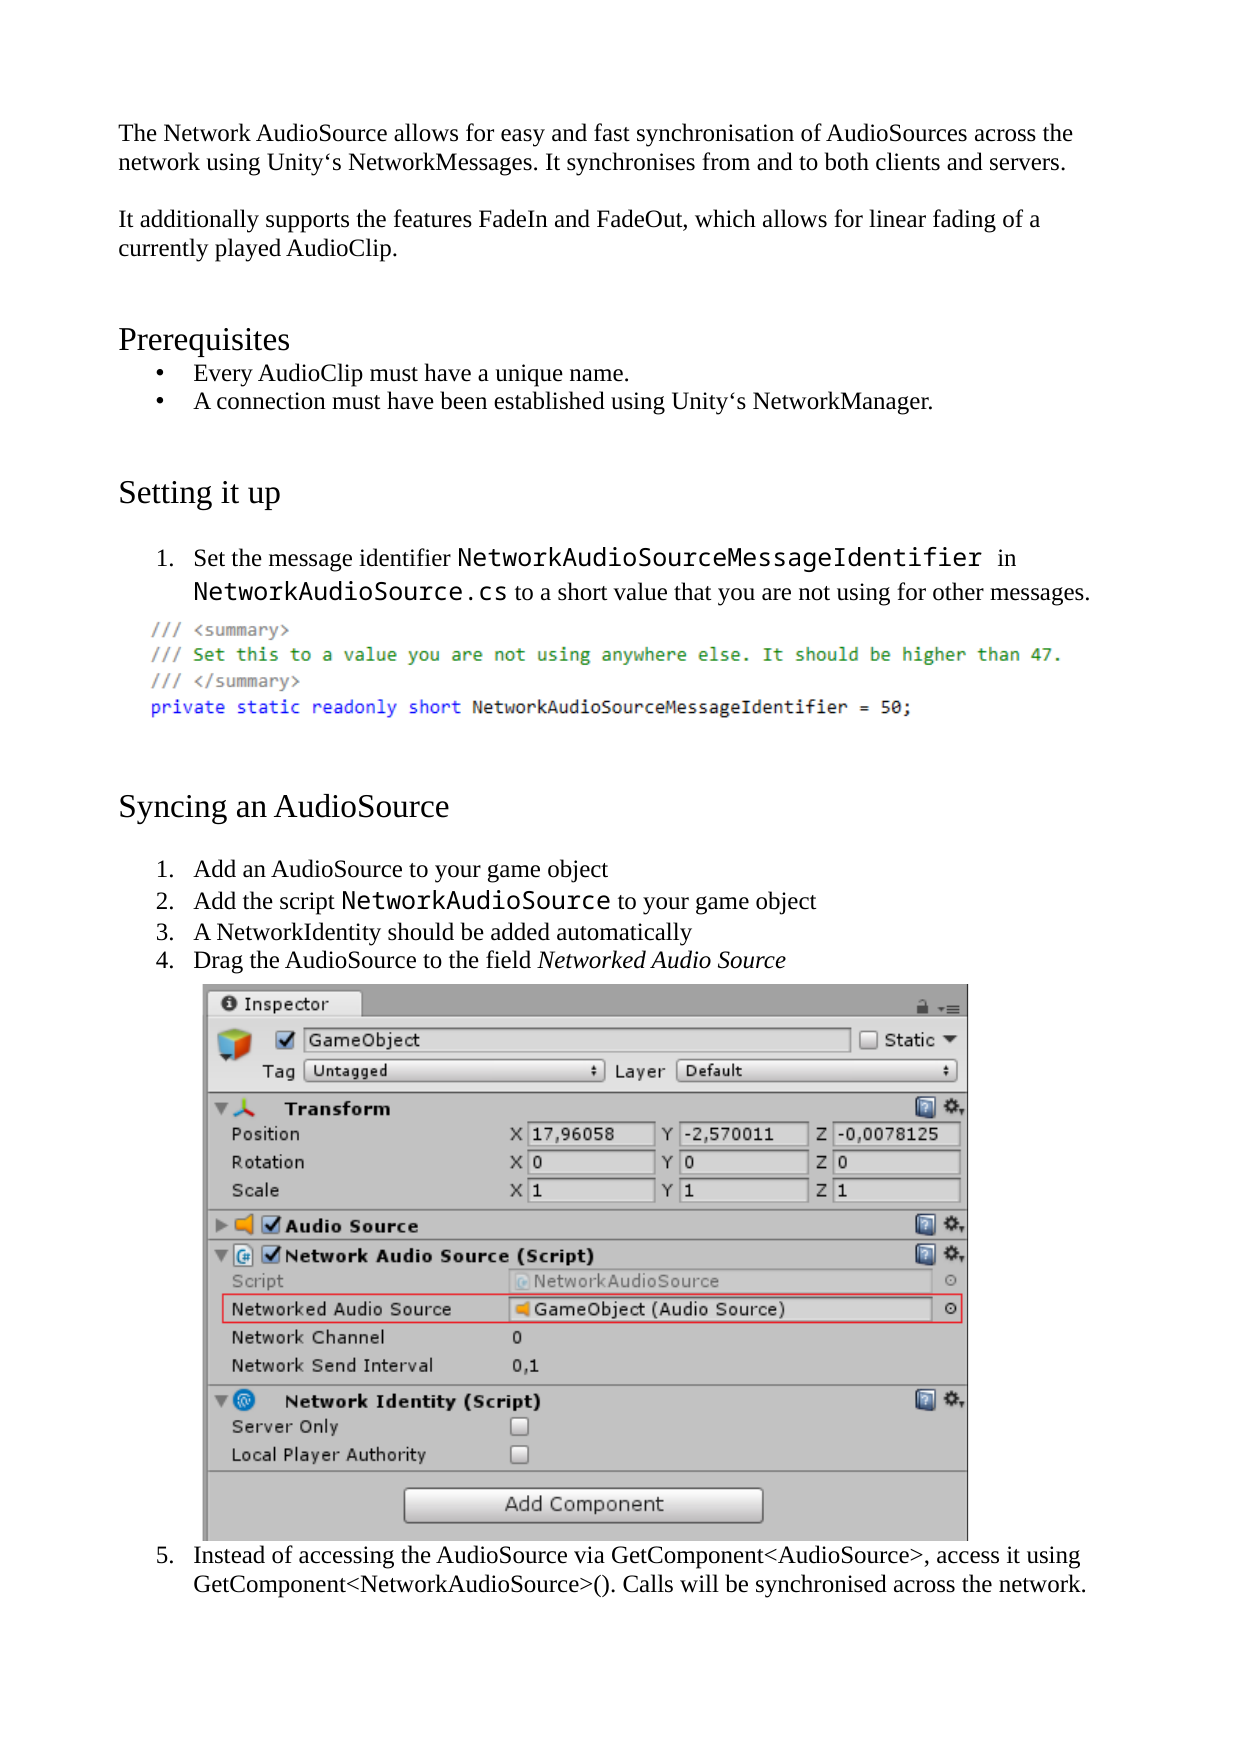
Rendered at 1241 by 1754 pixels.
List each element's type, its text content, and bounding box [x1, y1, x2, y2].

picture [202, 984, 969, 1541]
text The Network AudioSource allows for easy and fast synchronisation of AudioSources across the network using Unity‘s NetworkMessages. It synchronises from and to both clients and servers. [118, 118, 1122, 176]
text Syncing an AudioSource [118, 787, 1122, 825]
text Prerequisites [118, 319, 1122, 358]
list A NetworkIdentity should be added automatically [156, 917, 1122, 945]
list Add the script NetworkAudioSource to your game object [156, 882, 1122, 917]
list Set the message identifier NetworkAudioSourceMessageIdentifier in NetworkAudioSource.cs to a short value that you are not using for other messages. [156, 540, 1122, 608]
text Setting it up [118, 473, 1122, 511]
list A connection must have been established using Unity‘s NetworkManager. [156, 386, 1122, 415]
text It additionally supports the features FadeIn and FadeOut, which allows for linear fading of a currently played AudioClip. [118, 204, 1122, 262]
list Every AudioClip must have a unique name. [156, 358, 1122, 386]
picture [136, 607, 1104, 730]
list Instead of accessing the AudioSource via GetComponent<AudioSource>, access it using GetComponent<NetworkAudioSource>(). Calls will be synchronised across the network. [156, 974, 1122, 1598]
list Drag the AudioSource to the field Networked Audio Source [156, 945, 1122, 974]
list Add an AudioSource to your game object [156, 854, 1122, 882]
